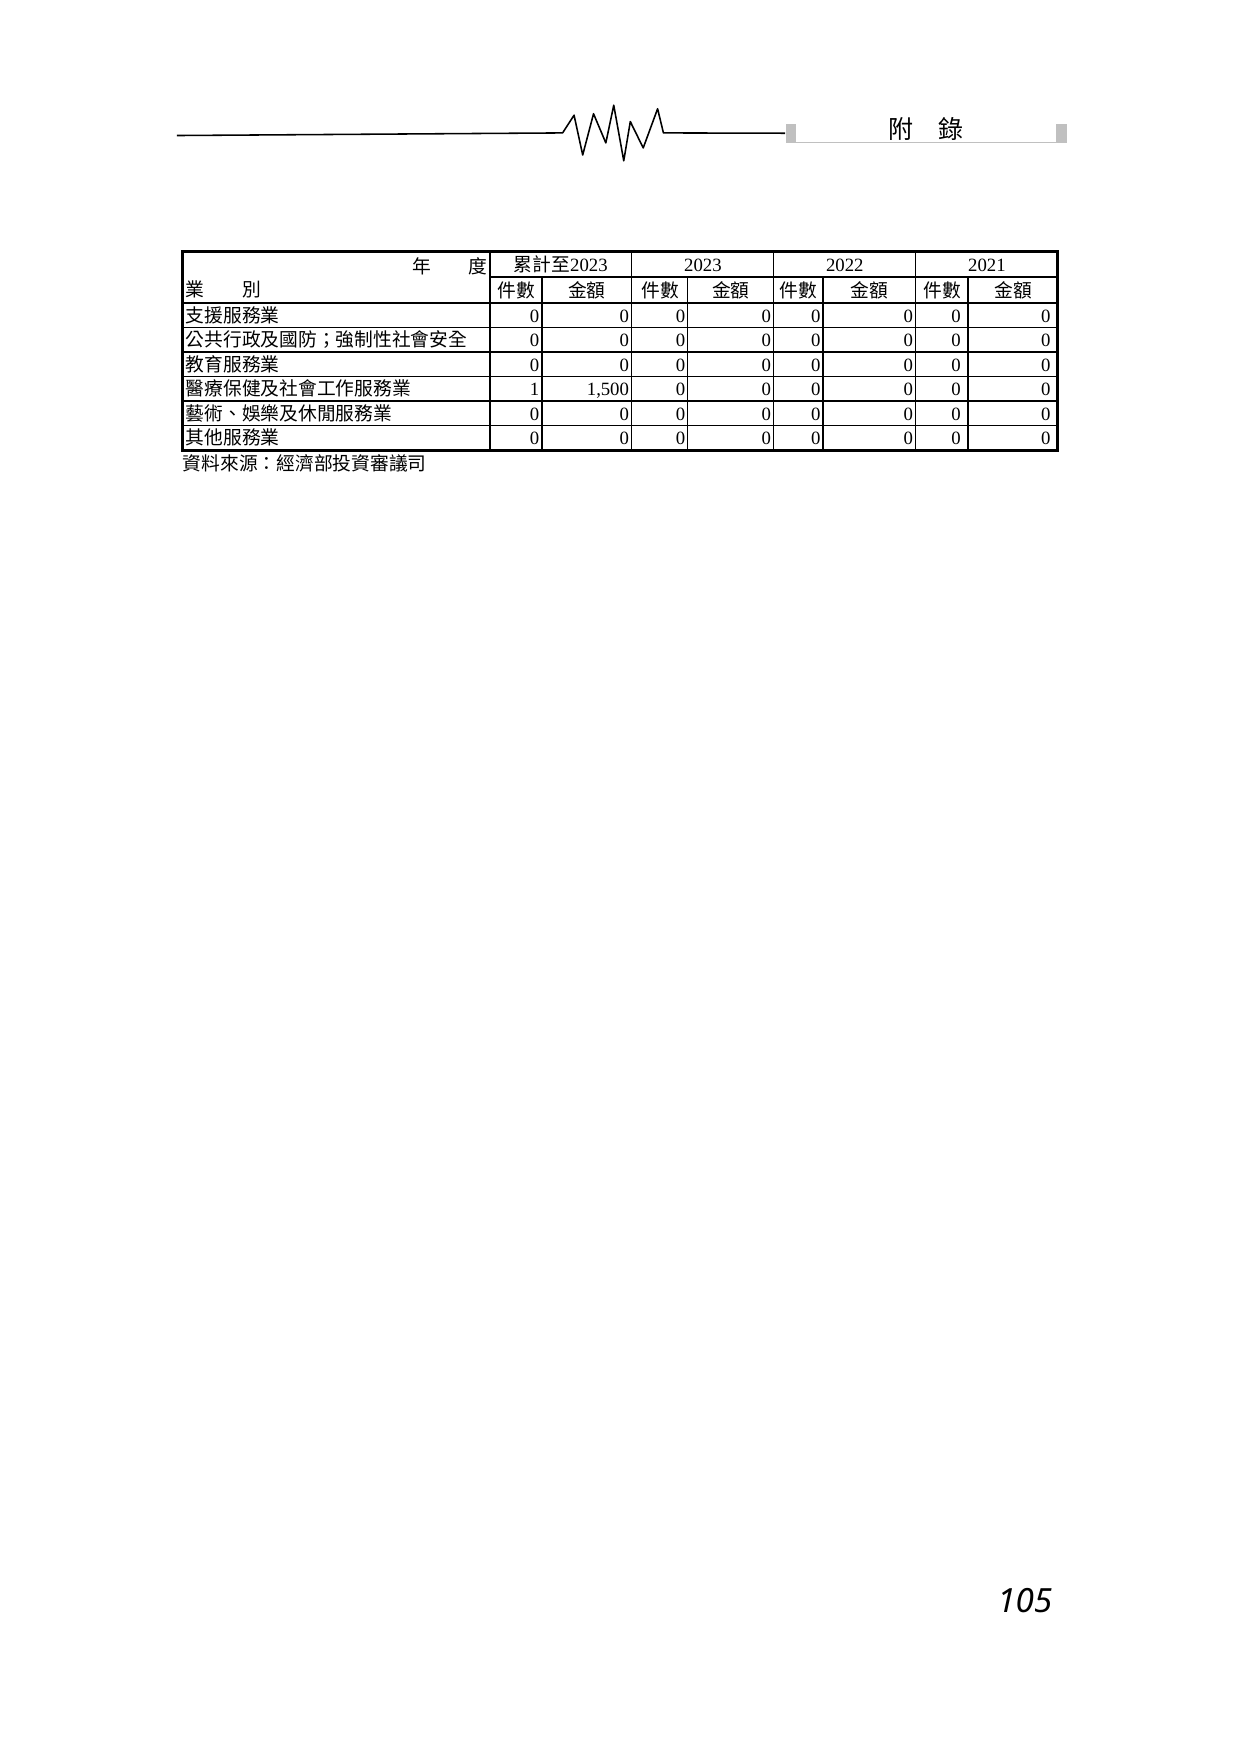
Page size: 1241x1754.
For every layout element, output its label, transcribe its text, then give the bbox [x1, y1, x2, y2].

table_cell 其他服務業 [184, 426, 489, 449]
table_cell 0 [543, 402, 631, 425]
table_cell 0 [543, 328, 631, 351]
table_cell 0 [824, 328, 915, 351]
table_cell 0 [824, 304, 915, 327]
table_cell 0 [543, 426, 631, 449]
table_cell 0 [632, 377, 687, 400]
table_cell 藝術、娛樂及休閒服務業 [184, 402, 489, 425]
table_cell 0 [491, 353, 541, 376]
table_cell 0 [491, 328, 541, 351]
table_cell 0 [969, 426, 1056, 449]
text 資料來源：經濟部投資審議司 [183, 452, 1058, 475]
table_cell 0 [916, 377, 967, 400]
table_cell 0 [969, 402, 1056, 425]
table_cell 件數 [491, 278, 541, 302]
table_cell 0 [774, 426, 822, 449]
table_cell 0 [491, 304, 541, 327]
table_cell 0 [969, 353, 1056, 376]
table_cell 0 [632, 402, 687, 425]
table_cell 0 [688, 304, 773, 327]
table_cell 0 [969, 304, 1056, 327]
table_header 累計至2023 [491, 253, 631, 276]
table_cell 0 [916, 353, 967, 376]
table_cell 金額 [969, 278, 1056, 302]
table_cell 0 [491, 426, 541, 449]
table_cell 醫療保健及社會工作服務業 [184, 377, 489, 400]
table_header 2021 [916, 253, 1056, 276]
table_cell 件數 [916, 278, 967, 302]
table_cell 件數 [774, 278, 822, 302]
table_cell 0 [688, 426, 773, 449]
table_cell 0 [916, 304, 967, 327]
table_cell 0 [774, 304, 822, 327]
table_cell 1 [491, 377, 541, 400]
table_cell 0 [969, 328, 1056, 351]
table_cell 0 [774, 328, 822, 351]
table_cell 金額 [543, 278, 631, 302]
table_cell 0 [632, 353, 687, 376]
table_cell 0 [824, 377, 915, 400]
table_cell 0 [824, 402, 915, 425]
table_cell 0 [774, 377, 822, 400]
table_cell 0 [824, 353, 915, 376]
table_cell 0 [916, 328, 967, 351]
table_cell 0 [543, 304, 631, 327]
table_cell 教育服務業 [184, 353, 489, 376]
table_header 2023 [632, 253, 773, 276]
table_cell 0 [632, 304, 687, 327]
table_cell 支援服務業 [184, 304, 489, 327]
table_cell 0 [632, 426, 687, 449]
table_header 2022 [774, 253, 915, 276]
table_cell 0 [632, 328, 687, 351]
table_header 年 度 業 別 [184, 253, 489, 302]
table_cell 0 [969, 377, 1056, 400]
table_cell 1,500 [543, 377, 631, 400]
table_cell 件數 [632, 278, 687, 302]
table_cell 金額 [824, 278, 915, 302]
table_cell 0 [688, 402, 773, 425]
table_cell 金額 [688, 278, 773, 302]
table_cell 0 [491, 402, 541, 425]
table_cell 0 [688, 353, 773, 376]
table_cell 0 [774, 353, 822, 376]
table_cell 0 [688, 377, 773, 400]
table_cell 0 [774, 402, 822, 425]
table_cell 公共行政及國防；強制性社會安全 [184, 328, 489, 351]
table_cell 0 [916, 402, 967, 425]
table_cell 0 [688, 328, 773, 351]
table_cell 0 [916, 426, 967, 449]
table_cell 0 [824, 426, 915, 449]
table_cell 0 [543, 353, 631, 376]
